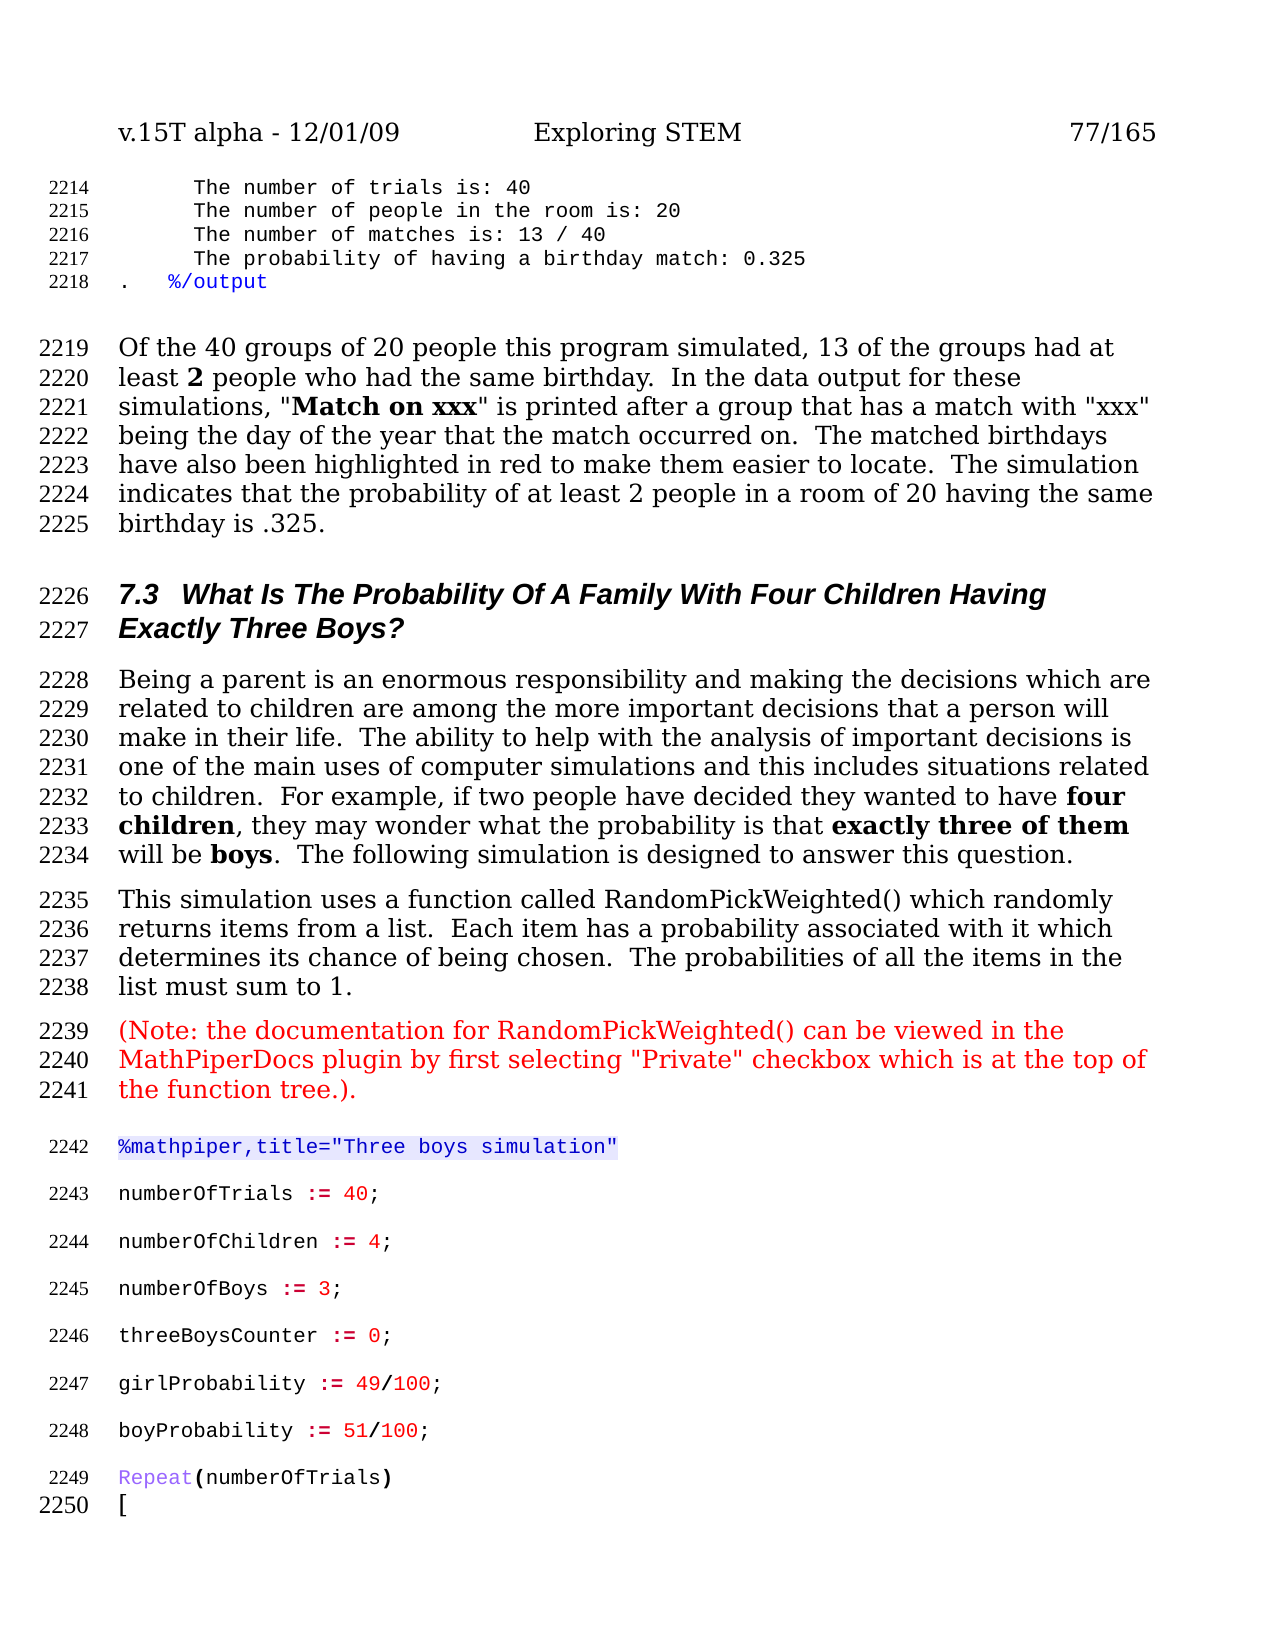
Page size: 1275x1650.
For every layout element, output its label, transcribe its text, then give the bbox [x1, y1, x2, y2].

text girlProbability := 49/100; [118, 1372, 1157, 1396]
text %mathpiper,title="Three boys simulation" [118, 1136, 1157, 1160]
text Of the 40 groups of 20 people this program simulated, 13 of the groups had at least 2 people who had the same birthday. In the data output for these simulations, "Match on xxx" is printed after a group that has a match with "xxx" being the day of the year that the match occurred on. The matched birthdays have also been highlighted in red to make them easier to locate. The simulation indicates that the probability of at least 2 people in a room of 20 having the same birthday is .325. [118, 333, 1157, 538]
text Being a parent is an enormous responsibility and making the decisions which are related to children are among the more important decisions that a person will make in their life. The ability to help with the analysis of important decisions is one of the main uses of computer simulations and this includes situations related to children. For example, if two people have decided they wanted to have four children, they may wonder what the probability is that exactly three of them will be boys. The following simulation is designed to answer this question. [118, 665, 1157, 870]
text The number of matches is: 13 / 40 [118, 224, 1157, 248]
text This simulation uses a function called RandomPickWeighted() which randomly returns items from a list. Each item has a probability associated with it which determines its chance of being chosen. The probabilities of all the items in the list must sum to 1. [118, 885, 1157, 1002]
text threeBoysCounter := 0; [118, 1325, 1157, 1349]
text (Note: the documentation for RandomPickWeighted() can be viewed in the MathPiperDocs plugin by first selecting "Private" checkbox which is at the top of the function tree.). [118, 1017, 1157, 1104]
text The number of trials is: 40 [118, 177, 1157, 200]
text The number of people in the room is: 20 [118, 200, 1157, 224]
text [ [118, 1491, 1157, 1520]
text numberOfTrials := 40; [118, 1183, 1157, 1207]
text numberOfChildren := 4; [118, 1231, 1157, 1254]
text . %/output [118, 271, 1157, 295]
text numberOfBoys := 3; [118, 1278, 1157, 1302]
subtitle What Is The Probability Of A Family With Four Children Having Exactly Three Boys? [118, 577, 1157, 644]
text The probability of having a birthday match: 0.325 [118, 248, 1157, 271]
text Repeat(numberOfTrials) [118, 1467, 1157, 1491]
text boyProbability := 51/100; [118, 1420, 1157, 1443]
